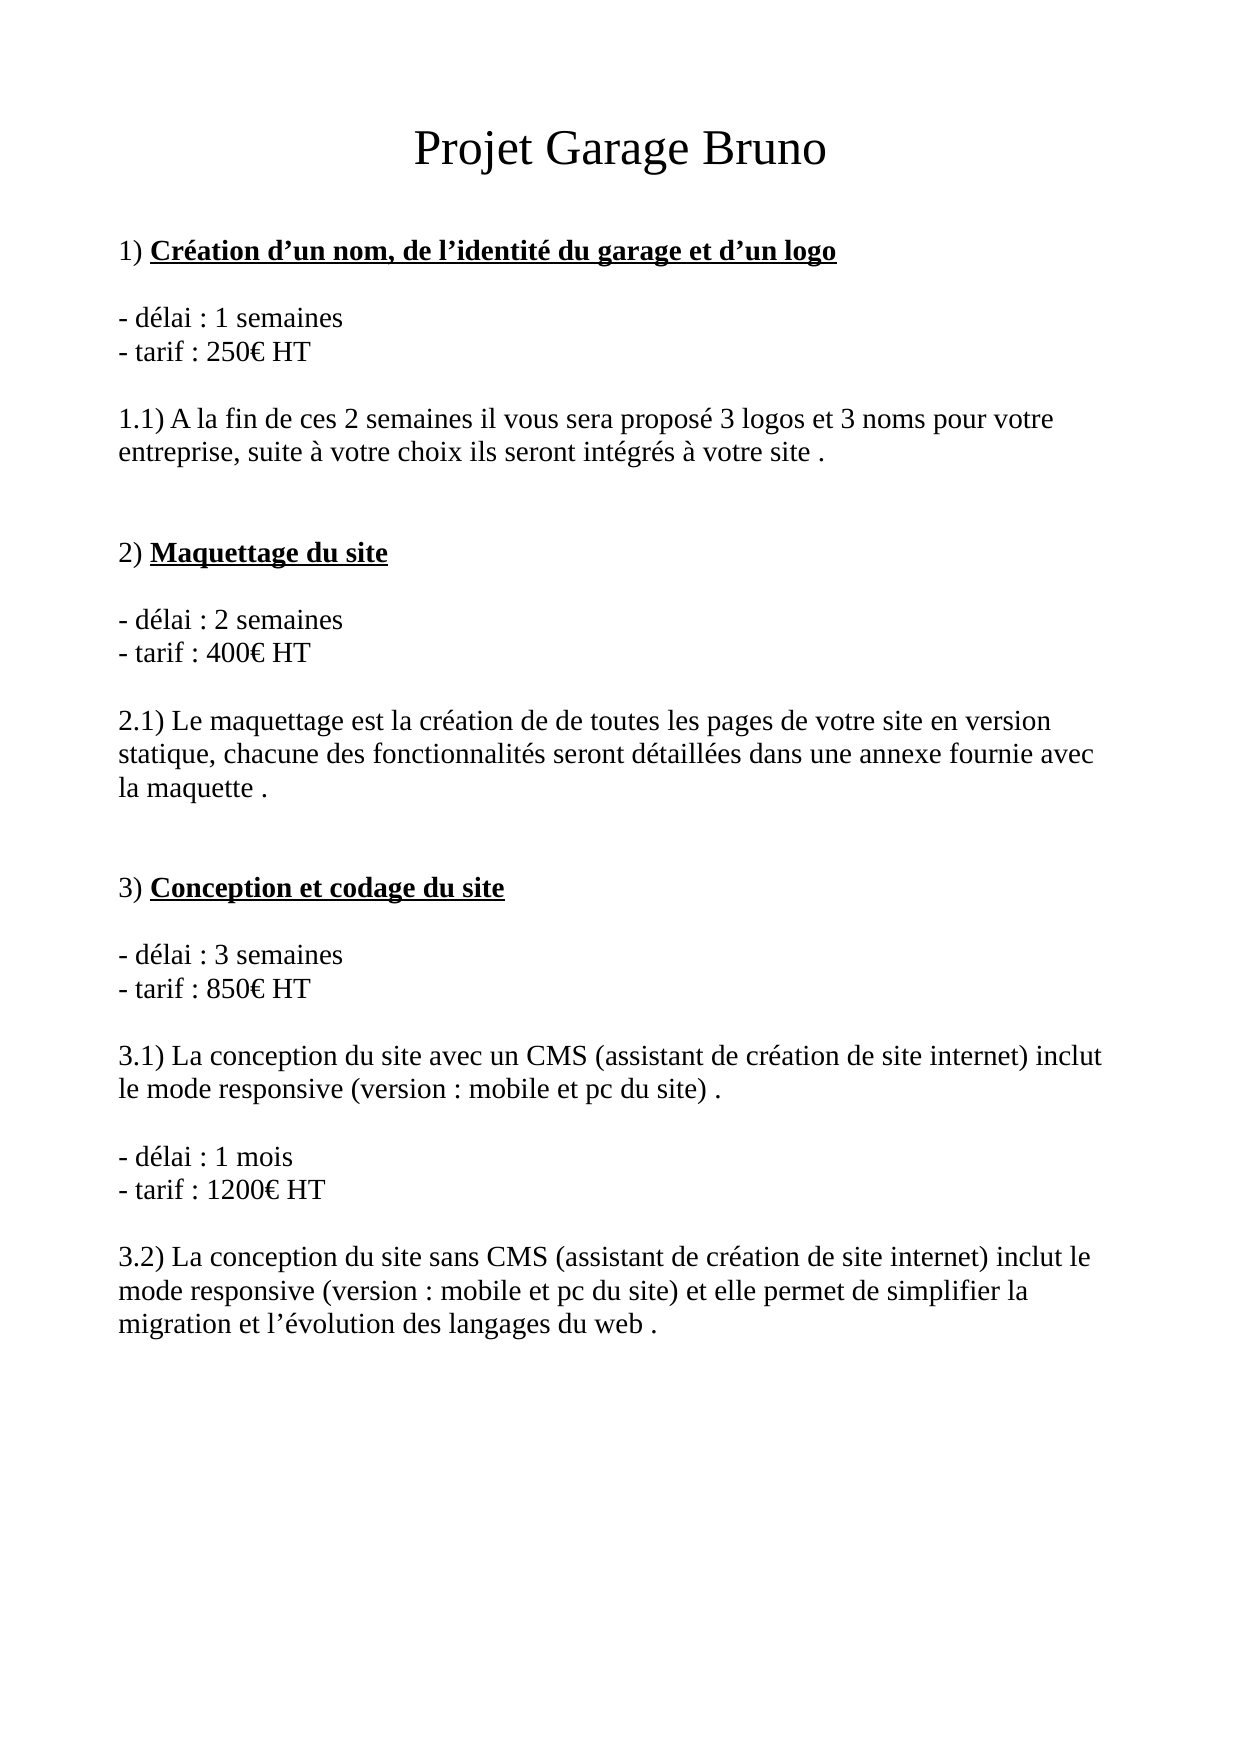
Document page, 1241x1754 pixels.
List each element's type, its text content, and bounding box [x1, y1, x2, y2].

text 3.2) La conception du site sans CMS (assistant de création de site internet) inclut le mode responsive (version : mobile et pc du site) et elle permet de simplifier la migration et l’évolution des langages du web . [118, 1239, 1122, 1340]
text 2.1) Le maquettage est la création de de toutes les pages de votre site en version statique, chacune des fonctionnalités seront détaillées dans une annexe fournie avec la maquette . [118, 703, 1122, 803]
text 1) Création d’un nom, de l’identité du garage et d’un logo [118, 233, 1122, 267]
text Projet Garage Bruno [118, 118, 1122, 176]
text - délai : 1 mois [118, 1139, 1122, 1172]
text 3) Conception et codage du site [118, 870, 1122, 904]
text - tarif : 1200€ HT [118, 1172, 1122, 1206]
text - délai : 1 semaines [118, 300, 1122, 334]
text - délai : 2 semaines [118, 602, 1122, 636]
text 2) Maquettage du site [118, 535, 1122, 568]
text - tarif : 400€ HT [118, 636, 1122, 669]
text - tarif : 850€ HT [118, 971, 1122, 1004]
text 3.1) La conception du site avec un CMS (assistant de création de site internet) inclut le mode responsive (version : mobile et pc du site) . [118, 1038, 1122, 1105]
text - délai : 3 semaines [118, 937, 1122, 971]
text - tarif : 250€ HT [118, 334, 1122, 367]
text 1.1) A la fin de ces 2 semaines il vous sera proposé 3 logos et 3 noms pour votre entreprise, suite à votre choix ils seront intégrés à votre site . [118, 401, 1122, 468]
